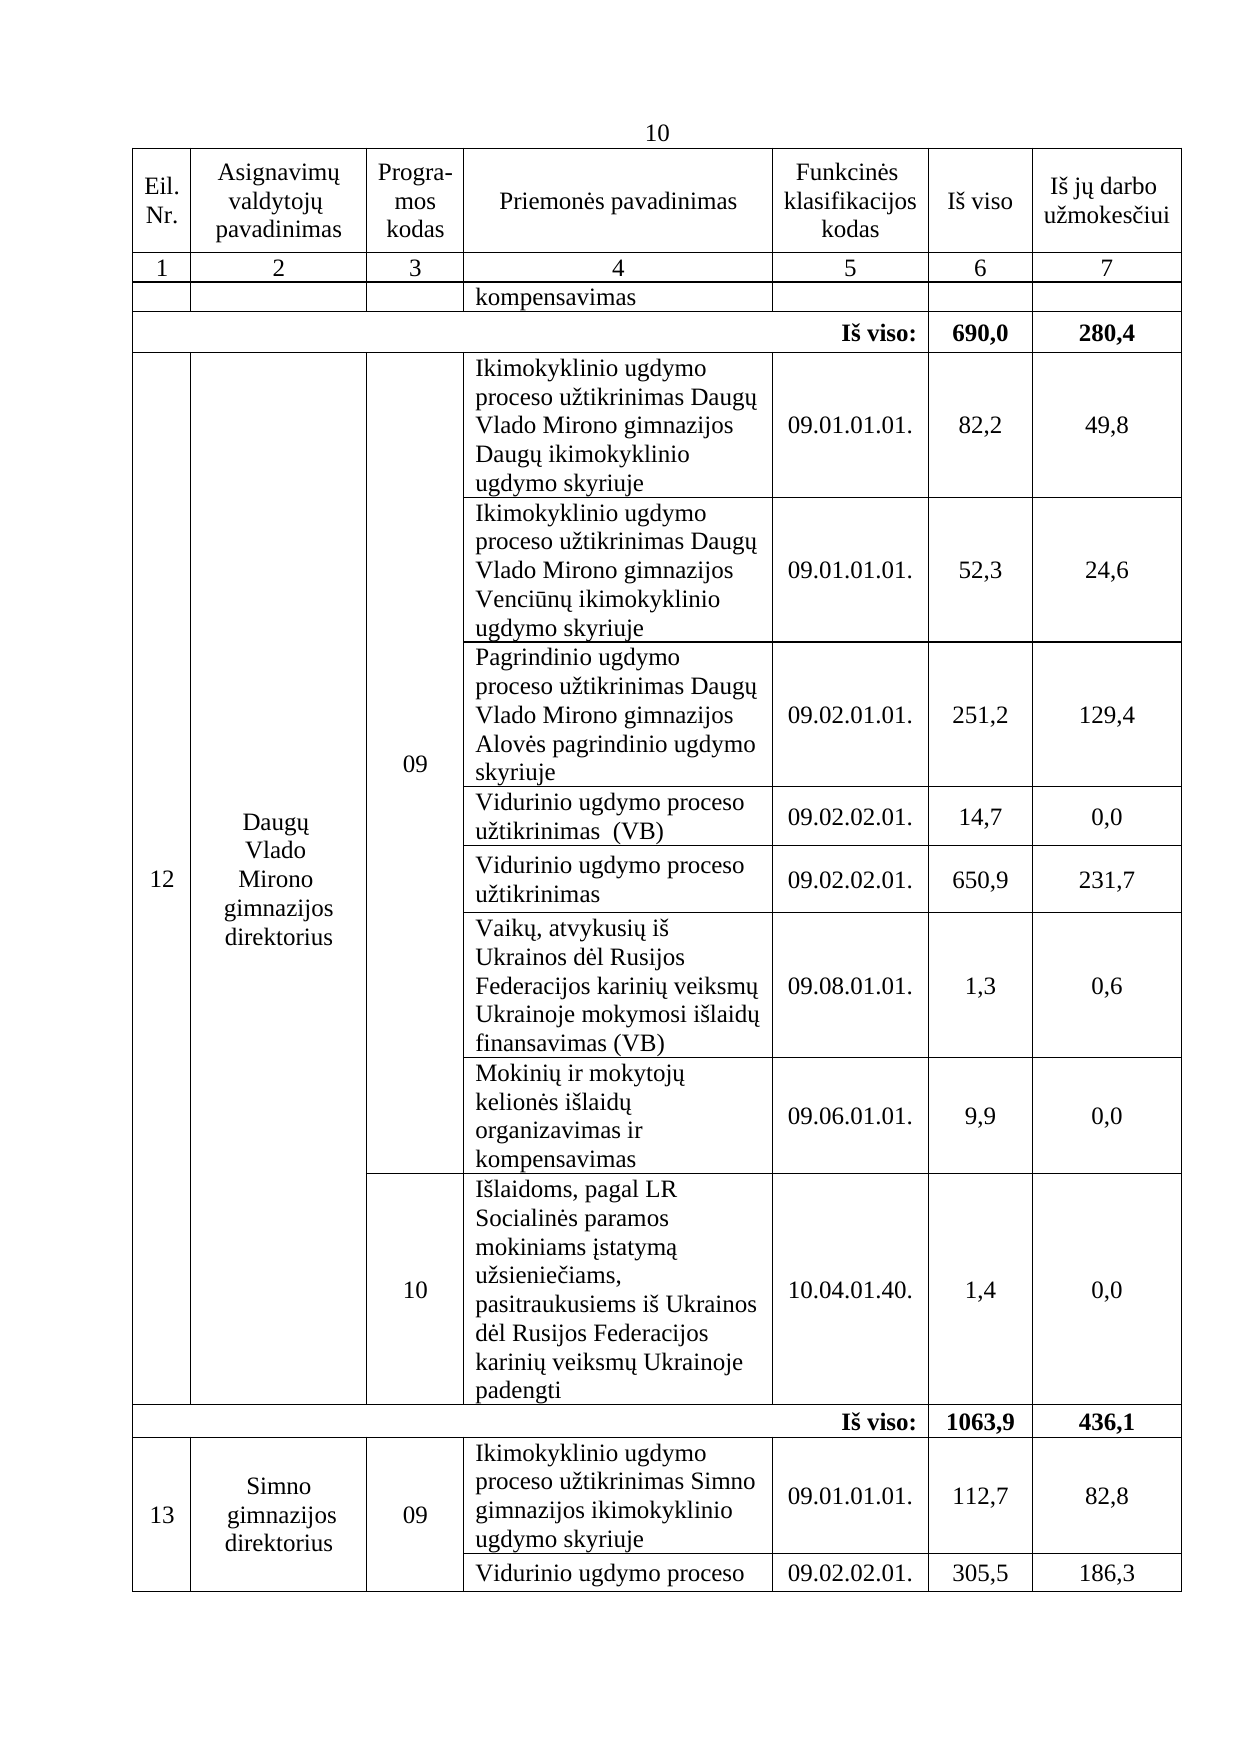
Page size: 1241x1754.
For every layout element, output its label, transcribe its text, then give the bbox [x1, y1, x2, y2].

table_cell 305,5 [929, 1554, 1032, 1591]
table_cell 0,0 [1033, 1174, 1181, 1404]
table_cell 82,8 [1033, 1438, 1181, 1553]
table_cell Pagrindinio ugdymo proceso užtikrinimas Daugų Vlado Mirono gimnazijos Alovės pagrindinio ugdymo skyriuje [464, 643, 772, 786]
table_cell 24,6 [1033, 498, 1181, 641]
table_cell Iš viso: [133, 1405, 928, 1437]
table_header Asignavimų valdytojų pavadinimas [191, 149, 366, 252]
table_cell 3 [367, 253, 463, 281]
table_cell kompensavimas [464, 283, 772, 311]
table_cell 09.01.01.01. [773, 1438, 928, 1553]
table_cell 12 [133, 353, 190, 1404]
table_cell 0,6 [1033, 913, 1181, 1057]
table_cell Vidurinio ugdymo proceso [464, 1554, 772, 1591]
table_cell [133, 283, 190, 311]
table_header Priemonės pavadinimas [464, 149, 772, 252]
table_cell 251,2 [929, 643, 1032, 786]
table_header Eil. Nr. [133, 149, 190, 252]
table_cell 186,3 [1033, 1554, 1181, 1591]
table_cell [191, 283, 366, 311]
table_header Progra-mos kodas [367, 149, 463, 252]
table_cell 82,2 [929, 353, 1032, 497]
table_cell 0,0 [1033, 787, 1181, 845]
table_cell Ikimokyklinio ugdymo proceso užtikrinimas Simno gimnazijos ikimokyklinio ugdymo skyriuje [464, 1438, 772, 1553]
table_cell 7 [1033, 253, 1181, 281]
table_cell 2 [191, 253, 366, 281]
table_cell 09.02.02.01. [773, 787, 928, 845]
table_cell 09.01.01.01. [773, 498, 928, 641]
table_cell 09.02.02.01. [773, 846, 928, 912]
table_cell Mokinių ir mokytojų kelionės išlaidų organizavimas ir kompensavimas [464, 1058, 772, 1173]
table_cell 0,0 [1033, 1058, 1181, 1173]
table_cell 231,7 [1033, 846, 1181, 912]
table_cell 14,7 [929, 787, 1032, 845]
table_cell Vaikų, atvykusių iš Ukrainos dėl Rusijos Federacijos karinių veiksmų Ukrainoje mokymosi išlaidų finansavimas (VB) [464, 913, 772, 1057]
table_cell 650,9 [929, 846, 1032, 912]
table_cell 09 [367, 353, 463, 1173]
table_cell 09.08.01.01. [773, 913, 928, 1057]
table_cell 5 [773, 253, 928, 281]
table_cell 9,9 [929, 1058, 1032, 1173]
table_cell 09.02.02.01. [773, 1554, 928, 1591]
table_cell 09.01.01.01. [773, 353, 928, 497]
table_cell 280,4 [1033, 312, 1181, 352]
table_cell Išlaidoms, pagal LR Socialinės paramos mokiniams įstatymą užsieniečiams, pasitraukusiems iš Ukrainos dėl Rusijos Federacijos karinių veiksmų Ukrainoje padengti [464, 1174, 772, 1404]
table_cell 1063,9 [929, 1405, 1032, 1437]
table_cell 10.04.01.40. [773, 1174, 928, 1404]
table_cell Vidurinio ugdymo proceso užtikrinimas (VB) [464, 787, 772, 845]
table_cell [773, 283, 928, 311]
table_cell 49,8 [1033, 353, 1181, 497]
table_cell 1 [133, 253, 190, 281]
table_cell 13 [133, 1438, 190, 1591]
table_cell [1033, 283, 1181, 311]
table_cell [367, 283, 463, 311]
table_cell 52,3 [929, 498, 1032, 641]
table_cell [929, 283, 1032, 311]
table_cell 129,4 [1033, 643, 1181, 786]
table_cell 09.02.01.01. [773, 643, 928, 786]
table_cell 6 [929, 253, 1032, 281]
table_cell Ikimokyklinio ugdymo proceso užtikrinimas Daugų Vlado Mirono gimnazijos Daugų ikimokyklinio ugdymo skyriuje [464, 353, 772, 497]
table_cell 10 [367, 1174, 463, 1404]
table_cell Daugų Vlado Mirono gimnazijos direktorius [191, 353, 366, 1404]
table_header Iš viso [929, 149, 1032, 252]
table_cell Ikimokyklinio ugdymo proceso užtikrinimas Daugų Vlado Mirono gimnazijos Venciūnų ikimokyklinio ugdymo skyriuje [464, 498, 772, 641]
table_cell 690,0 [929, 312, 1032, 352]
table_cell 112,7 [929, 1438, 1032, 1553]
table_cell Vidurinio ugdymo proceso užtikrinimas [464, 846, 772, 912]
table_header Iš jų darbo užmokesčiui [1033, 149, 1181, 252]
table_cell 1,4 [929, 1174, 1032, 1404]
table_cell Iš viso: [133, 312, 928, 352]
table_cell 436,1 [1033, 1405, 1181, 1437]
table_cell Simno gimnazijos direktorius [191, 1438, 366, 1591]
table_cell 1,3 [929, 913, 1032, 1057]
table_cell 09 [367, 1438, 463, 1591]
table_header Funkcinės klasifikacijos kodas [773, 149, 928, 252]
table_cell 4 [464, 253, 772, 281]
table_cell 09.06.01.01. [773, 1058, 928, 1173]
